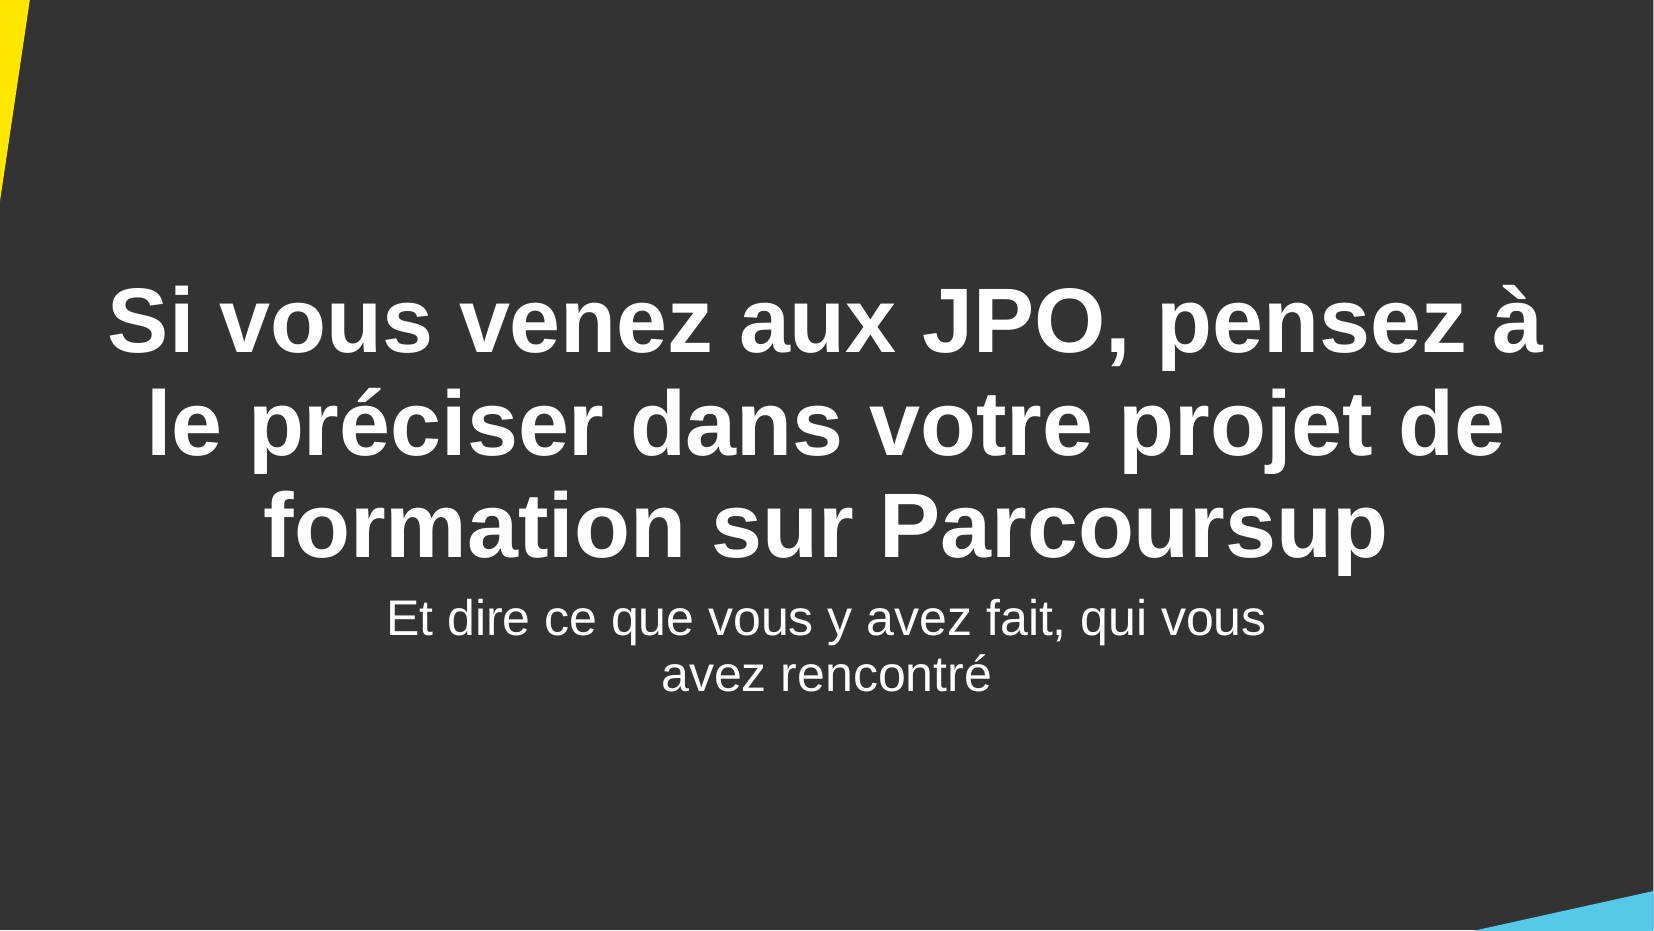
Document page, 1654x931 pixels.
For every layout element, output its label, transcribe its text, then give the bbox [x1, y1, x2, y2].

text_box [1472, 890, 1654, 931]
title Si vous venez aux JPO, pensez à le préciser dans votre projet de formation sur Parcoursup [82, 246, 1571, 601]
text_box Et dire ce que vous y avez fait, qui vous avez rencontré [347, 583, 1307, 710]
text_box [0, 0, 30, 202]
